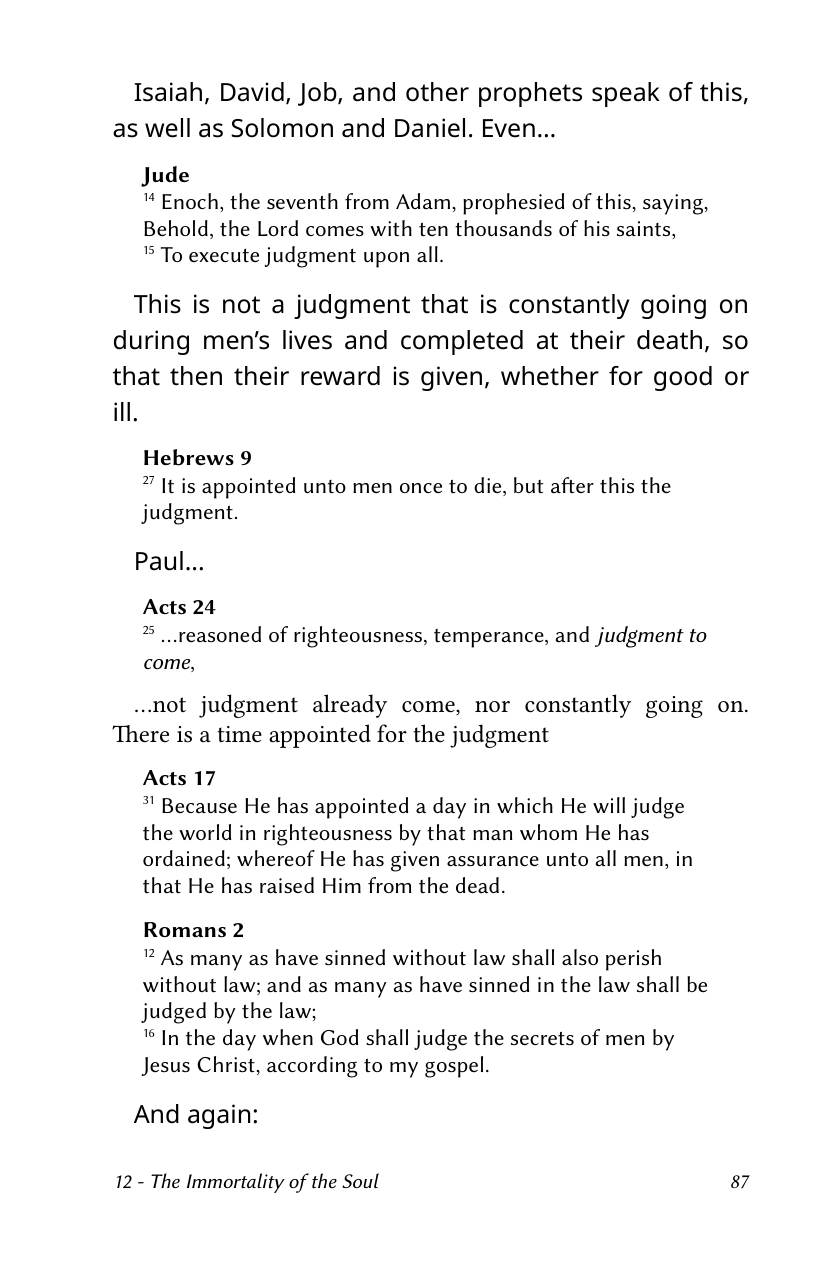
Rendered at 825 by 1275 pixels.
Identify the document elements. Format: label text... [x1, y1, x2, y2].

text 14 Enoch, the seventh from Adam, prophesied of this, saying, Behold, the Lord comes with ten thousands of his saints, [142, 189, 720, 242]
text Paul... [112, 544, 750, 578]
text 15 To execute judgment upon all. [142, 242, 720, 268]
text 12 As many as have sinned without law shall also perish without law; and as many as have sinned in the law shall be judged by the law; [142, 945, 720, 1024]
text 25 ...reasoned of righteousness, temperance, and judgment to come, [142, 622, 720, 675]
text Hebrews 9 [142, 445, 750, 471]
text 27 It is appointed unto men once to die, but after this the judgment. [142, 472, 720, 525]
text 31 Because He has appointed a day in which He will judge the world in righteousness by that man whom He has ordained; whereof He has given assurance unto all men, in that He has raised Him from the dead. [142, 793, 720, 899]
text This is not a judgment that is constantly going on during men’s lives and completed at their death, so that then their reward is given, whether for good or ill. [112, 287, 750, 428]
text ...not judgment already come, nor constantly going on. There is a time appointed for the judgment [112, 690, 750, 749]
text Acts 17 [142, 765, 750, 791]
text 16 In the day when God shall judge the secrets of men by Jesus Christ, according to my gospel. [142, 1025, 720, 1078]
text Romans 2 [142, 917, 750, 943]
text Jude [142, 161, 750, 188]
text Isaiah, David, Job, and other prophets speak of this, as well as Solomon and Daniel. Even… [112, 75, 750, 145]
text And again: [112, 1096, 750, 1130]
text Acts 24 [142, 594, 750, 621]
